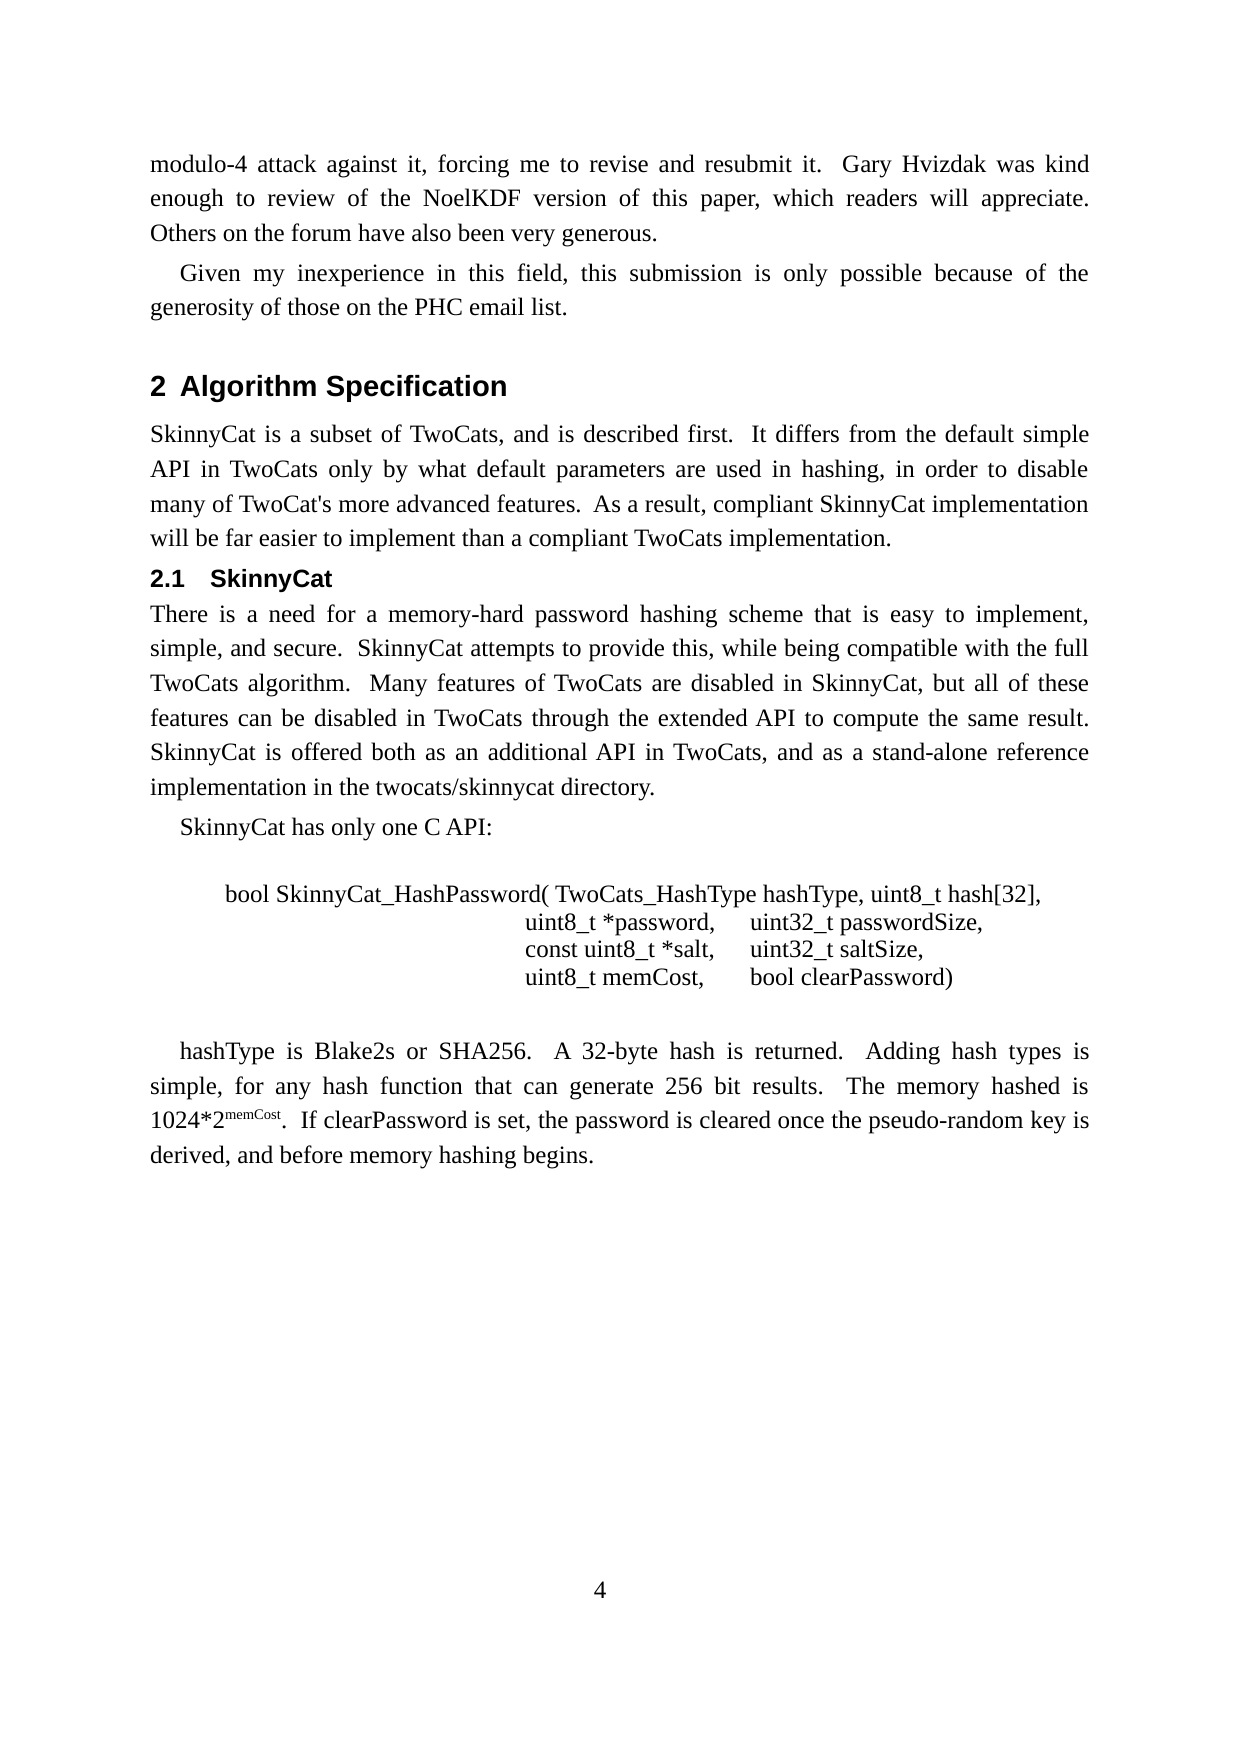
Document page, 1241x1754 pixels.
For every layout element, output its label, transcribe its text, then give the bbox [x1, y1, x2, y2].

text Given my inexperience in this field, this submission is only possible because of the generosity of those on the PHC email list. [150, 259, 1091, 321]
text uint8_t *password, uint32_t passwordSize, [150, 908, 1091, 935]
text SkinnyCat is a subset of TwoCats, and is described first. It differs from the default simple API in TwoCats only by what default parameters are used in hashing, in order to disable many of TwoCat's more advanced features. As a result, compliant SkinnyCat implementation will be far easier to implement than a compliant TwoCats implementation. [150, 421, 1091, 552]
subtitle SkinnyCat [150, 565, 1091, 593]
text const uint8_t *salt, uint32_t saltSize, [150, 935, 1091, 963]
text uint8_t memCost, bool clearPassword) [150, 963, 1091, 991]
text hashType is Blake2s or SHA256. A 32-byte hash is returned. Adding hash types is simple, for any hash function that can generate 256 bit results. The memory hashed is 1024*2memCost. If clearPassword is set, the password is cleared once the pseudo-random key is derived, and before memory hashing begins. [150, 1037, 1091, 1169]
subtitle Algorithm Specification [150, 369, 1091, 402]
text bool SkinnyCat_HashPassword( TwoCats_HashType hashType, uint8_t hash[32], [150, 880, 1091, 908]
text modulo-4 attack against it, forcing me to revise and resubmit it. Gary Hvizdak was kind enough to review of the NoelKDF version of this paper, which readers will appreciate. Others on the forum have also been very generous. [150, 150, 1091, 247]
text There is a need for a memory-hard password hashing scheme that is easy to implement, simple, and secure. SkinnyCat attempts to provide this, while being compatible with the full TwoCats algorithm. Many features of TwoCats are disabled in SkinnyCat, but all of these features can be disabled in TwoCats through the extended API to compute the same result. SkinnyCat is offered both as an additional API in TwoCats, and as a stand-alone reference implementation in the twocats/skinnycat directory. [150, 600, 1091, 801]
text SkinnyCat has only one C API: [150, 813, 1091, 840]
